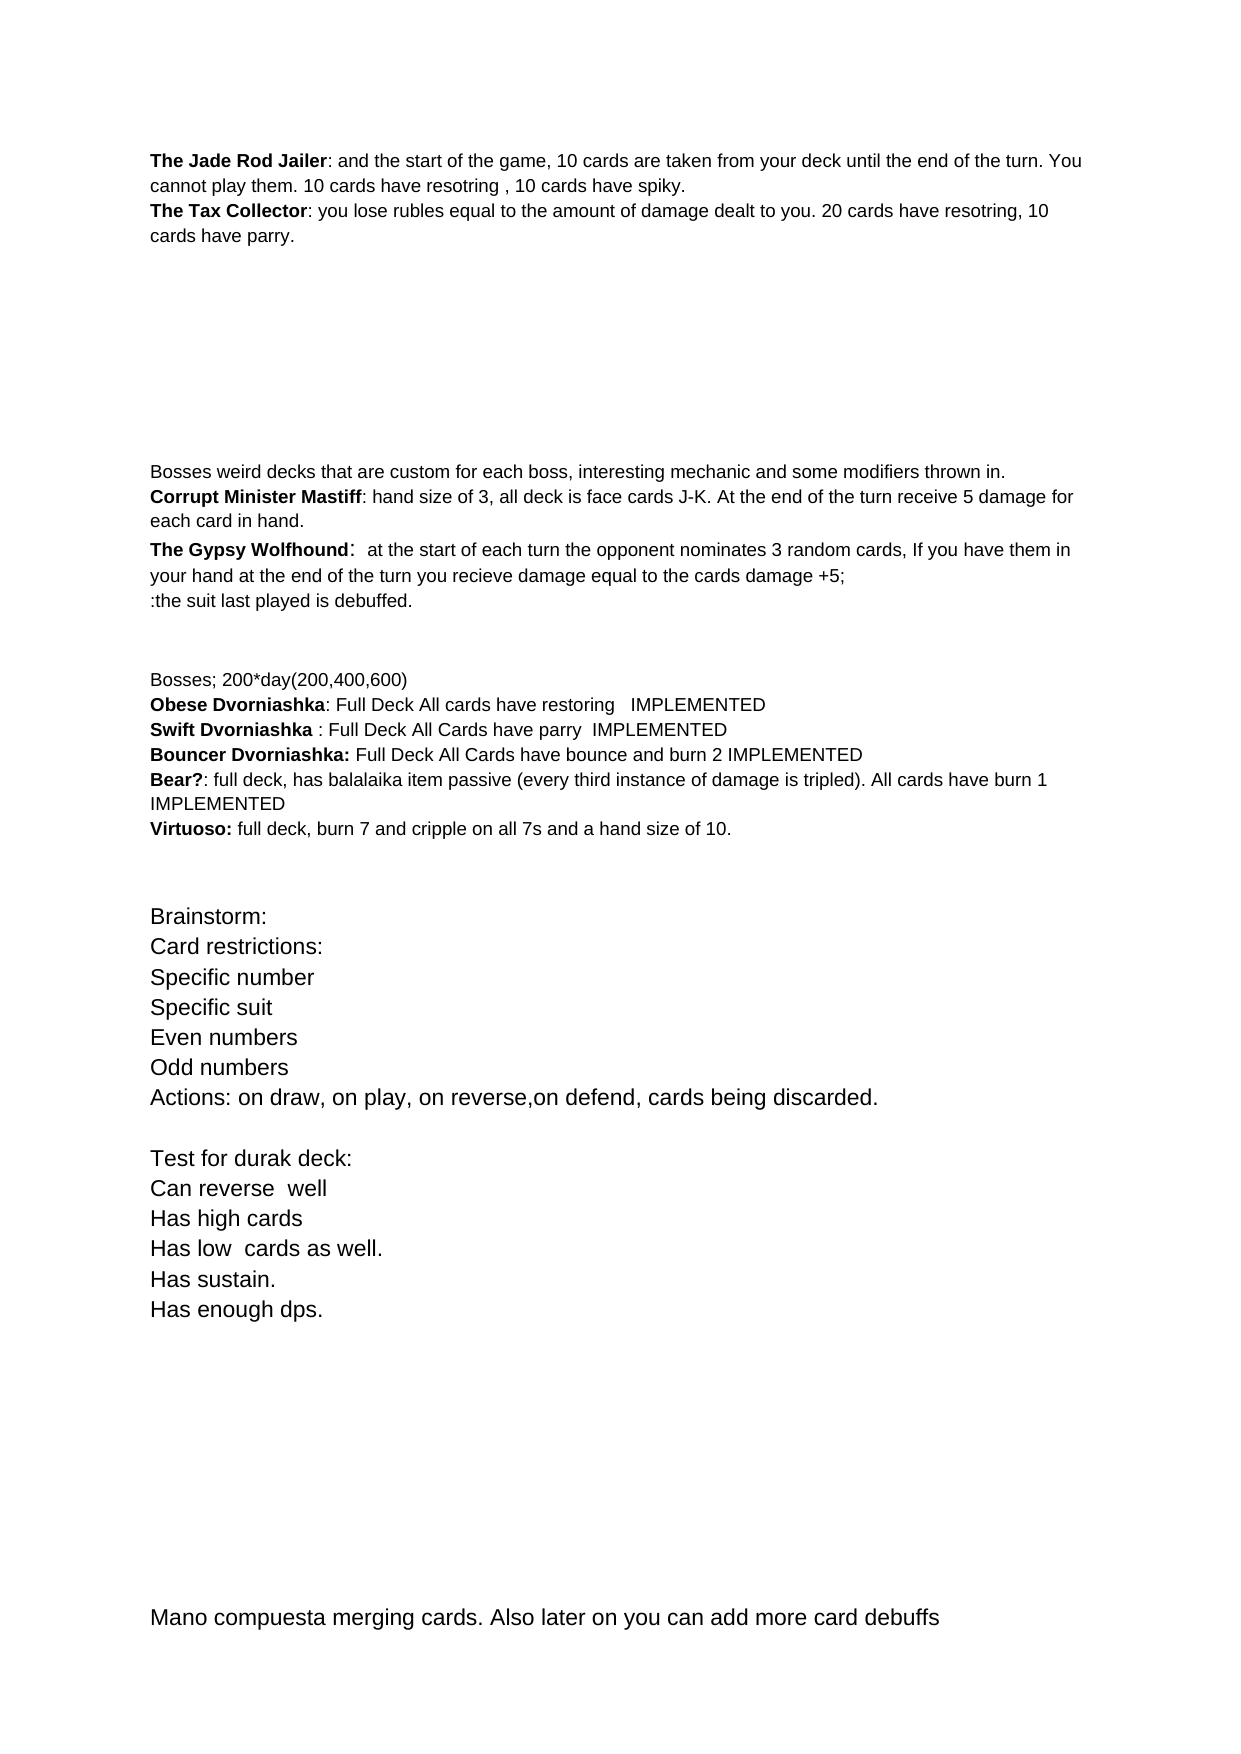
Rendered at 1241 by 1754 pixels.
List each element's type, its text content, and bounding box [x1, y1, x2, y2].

text The Jade Rod Jailer: and the start of the game, 10 cards are taken from your deck until the end of the turn. You cannot play them. 10 cards have resotring , 10 cards have spiky. [150, 150, 1090, 196]
text The Gypsy Wolfhound: at the start of each turn the opponent nominates 3 random cards, If you have them in your hand at the end of the turn you recieve damage equal to the cards damage +5; [150, 535, 1090, 586]
text :the suit last played is debuffed. [150, 589, 1090, 611]
text Card restrictions: [150, 933, 1090, 960]
text Obese Dvorniashka: Full Deck All cards have restoring IMPLEMENTED [150, 694, 1090, 716]
text Even numbers [150, 1024, 1090, 1050]
text Odd numbers Actions: on draw, on play, on reverse,on defend, cards being discarded. [150, 1054, 1090, 1111]
text Can reverse well [150, 1175, 1090, 1201]
text Specific number [150, 963, 1090, 990]
text Virtuoso: full deck, burn 7 and cripple on all 7s and a hand size of 10. [150, 818, 1090, 839]
text Test for durak deck: [150, 1145, 1090, 1171]
text Has low cards as well. [150, 1235, 1090, 1262]
text Corrupt Minister Mastiff: hand size of 3, all deck is face cards J-K. At the end of the turn receive 5 damage for each card in hand. [150, 485, 1090, 532]
text Specific suit [150, 994, 1090, 1020]
text The Tax Collector: you lose rubles equal to the amount of damage dealt to you. 20 cards have resotring, 10 cards have parry. [150, 199, 1090, 246]
text Bear?: full deck, has balalaika item passive (every third instance of damage is tripled). All cards have burn 1 IMPLEMENTED [150, 768, 1090, 815]
text Has sustain. [150, 1266, 1090, 1292]
text Swift Dvorniashka : Full Deck All Cards have parry IMPLEMENTED [150, 719, 1090, 740]
text Bosses; 200*day(200,400,600) [150, 669, 1090, 691]
text Brainstorm: [150, 903, 1090, 929]
text Bouncer Dvorniashka: Full Deck All Cards have bounce and burn 2 IMPLEMENTED [150, 743, 1090, 765]
text Has enough dps. [150, 1296, 1090, 1322]
text Has high cards [150, 1205, 1090, 1232]
text Bosses weird decks that are custom for each boss, interesting mechanic and some modifiers thrown in. [150, 461, 1090, 482]
